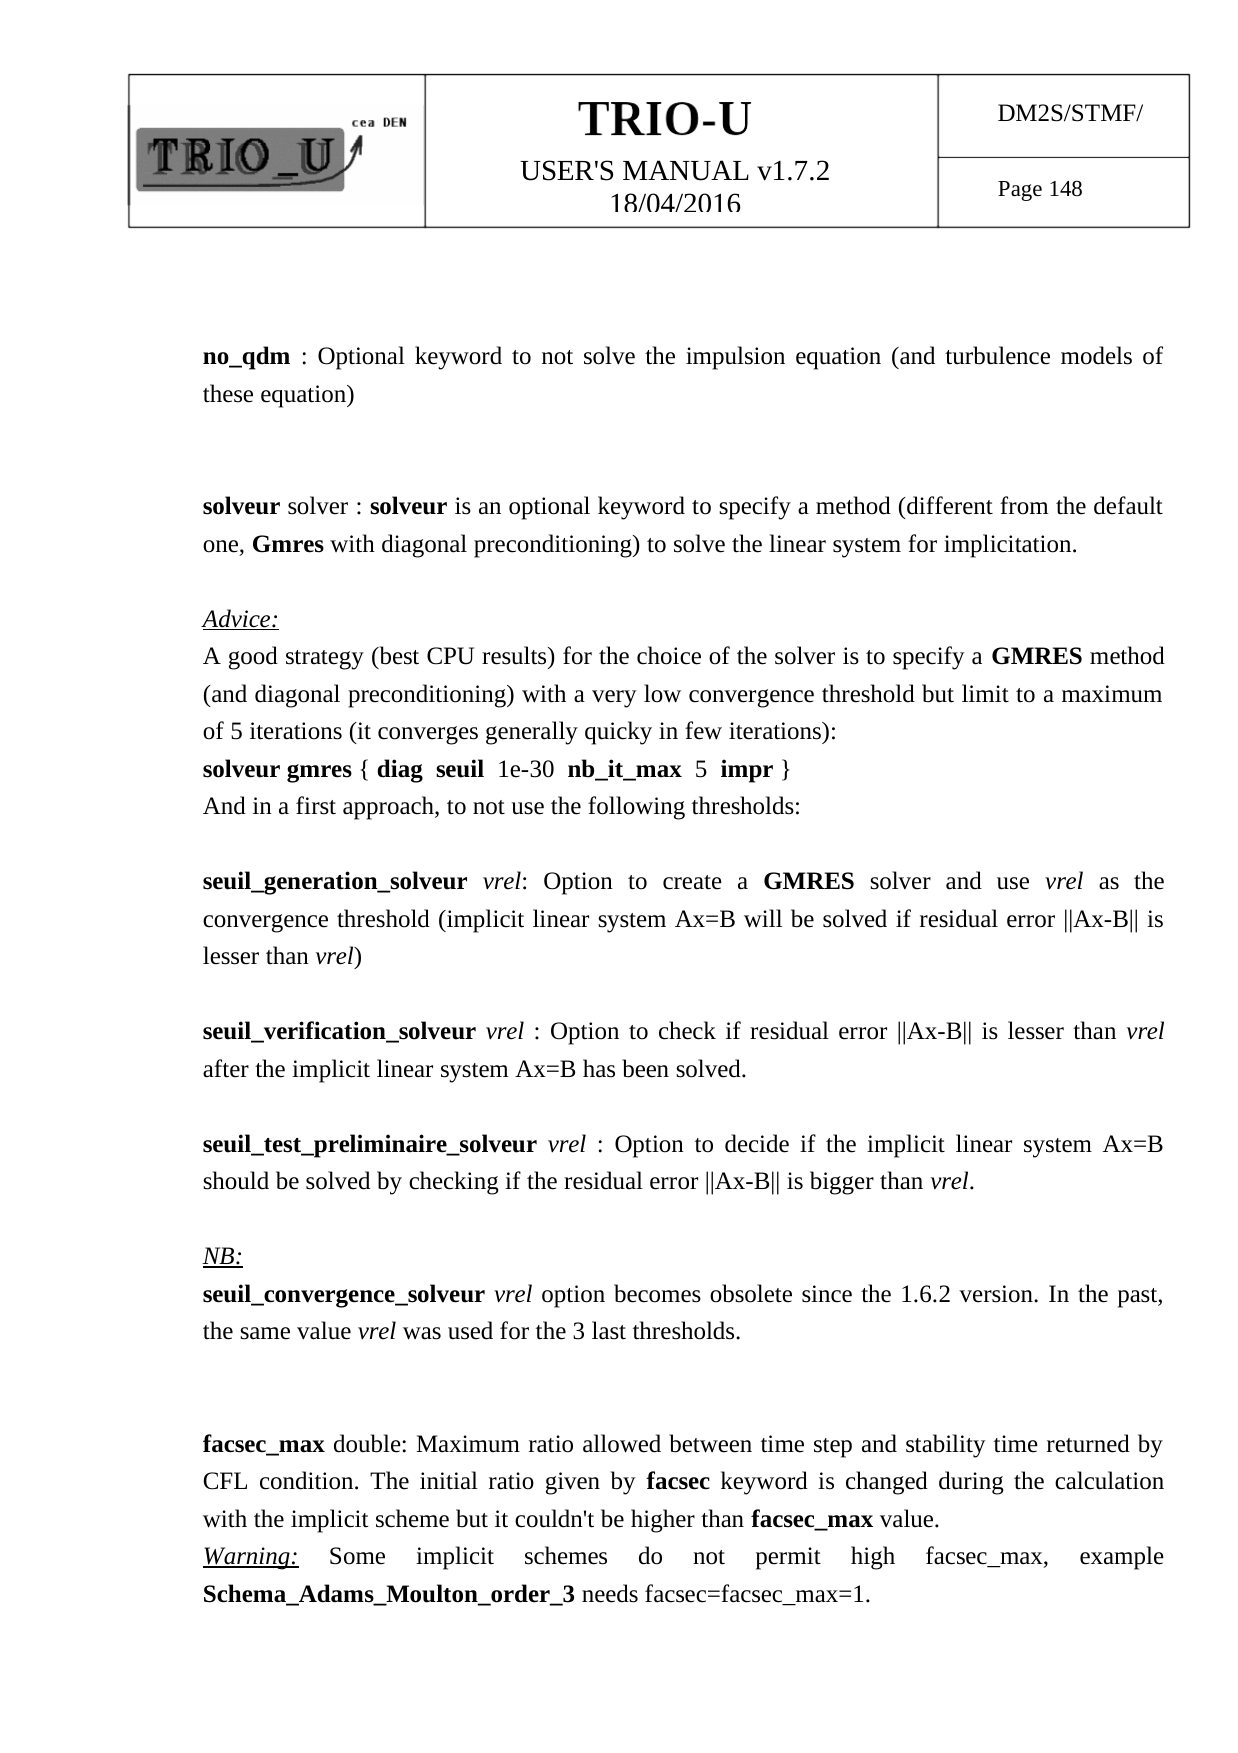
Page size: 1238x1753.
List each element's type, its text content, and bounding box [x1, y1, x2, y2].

text Warning: Some implicit schemes do not permit high facsec_max, example Schema_Adams_Moulton_order_3 needs facsec=facsec_max=1. [203, 1533, 1165, 1608]
text seuil_generation_solveur vrel: Option to create a GMRES solver and use vrel as the convergence threshold (implicit linear system Ax=B will be solved if residual error ||Ax-B|| is lesser than vrel) [203, 858, 1165, 970]
text no_qdm : Optional keyword to not solve the impulsion equation (and turbulence models of these equation) [203, 333, 1165, 408]
text NB: [203, 1233, 1165, 1270]
text Advice: [203, 595, 1165, 633]
text solveur gmres { diag seuil 1e-30 nb_it_max 5 impr } [203, 745, 1165, 783]
text seuil_test_preliminaire_solveur vrel : Option to decide if the implicit linear system Ax=B should be solved by checking if the residual error ||Ax-B|| is bigger than vrel. [203, 1120, 1165, 1195]
text And in a first approach, to not use the following thresholds: [203, 783, 1165, 820]
text solveur solver : solveur is an optional keyword to specify a method (different from the default one, Gmres with diagonal preconditioning) to solve the linear system for implicitation. [203, 483, 1165, 558]
text facsec_max double: Maximum ratio allowed between time step and stability time returned by CFL condition. The initial ratio given by facsec keyword is changed during the calculation with the implicit scheme but it couldn't be higher than facsec_max value. [203, 1420, 1165, 1533]
text seuil_convergence_solveur vrel option becomes obsolete since the 1.6.2 version. In the past, the same value vrel was used for the 3 last thresholds. [203, 1270, 1165, 1345]
text seuil_verification_solveur vrel : Option to check if residual error ||Ax-B|| is lesser than vrel after the implicit linear system Ax=B has been solved. [203, 1008, 1165, 1083]
text A good strategy (best CPU results) for the choice of the solver is to specify a GMRES method (and diagonal preconditioning) with a very low convergence threshold but limit to a maximum of 5 iterations (it converges generally quicky in few iterations): [203, 633, 1165, 745]
